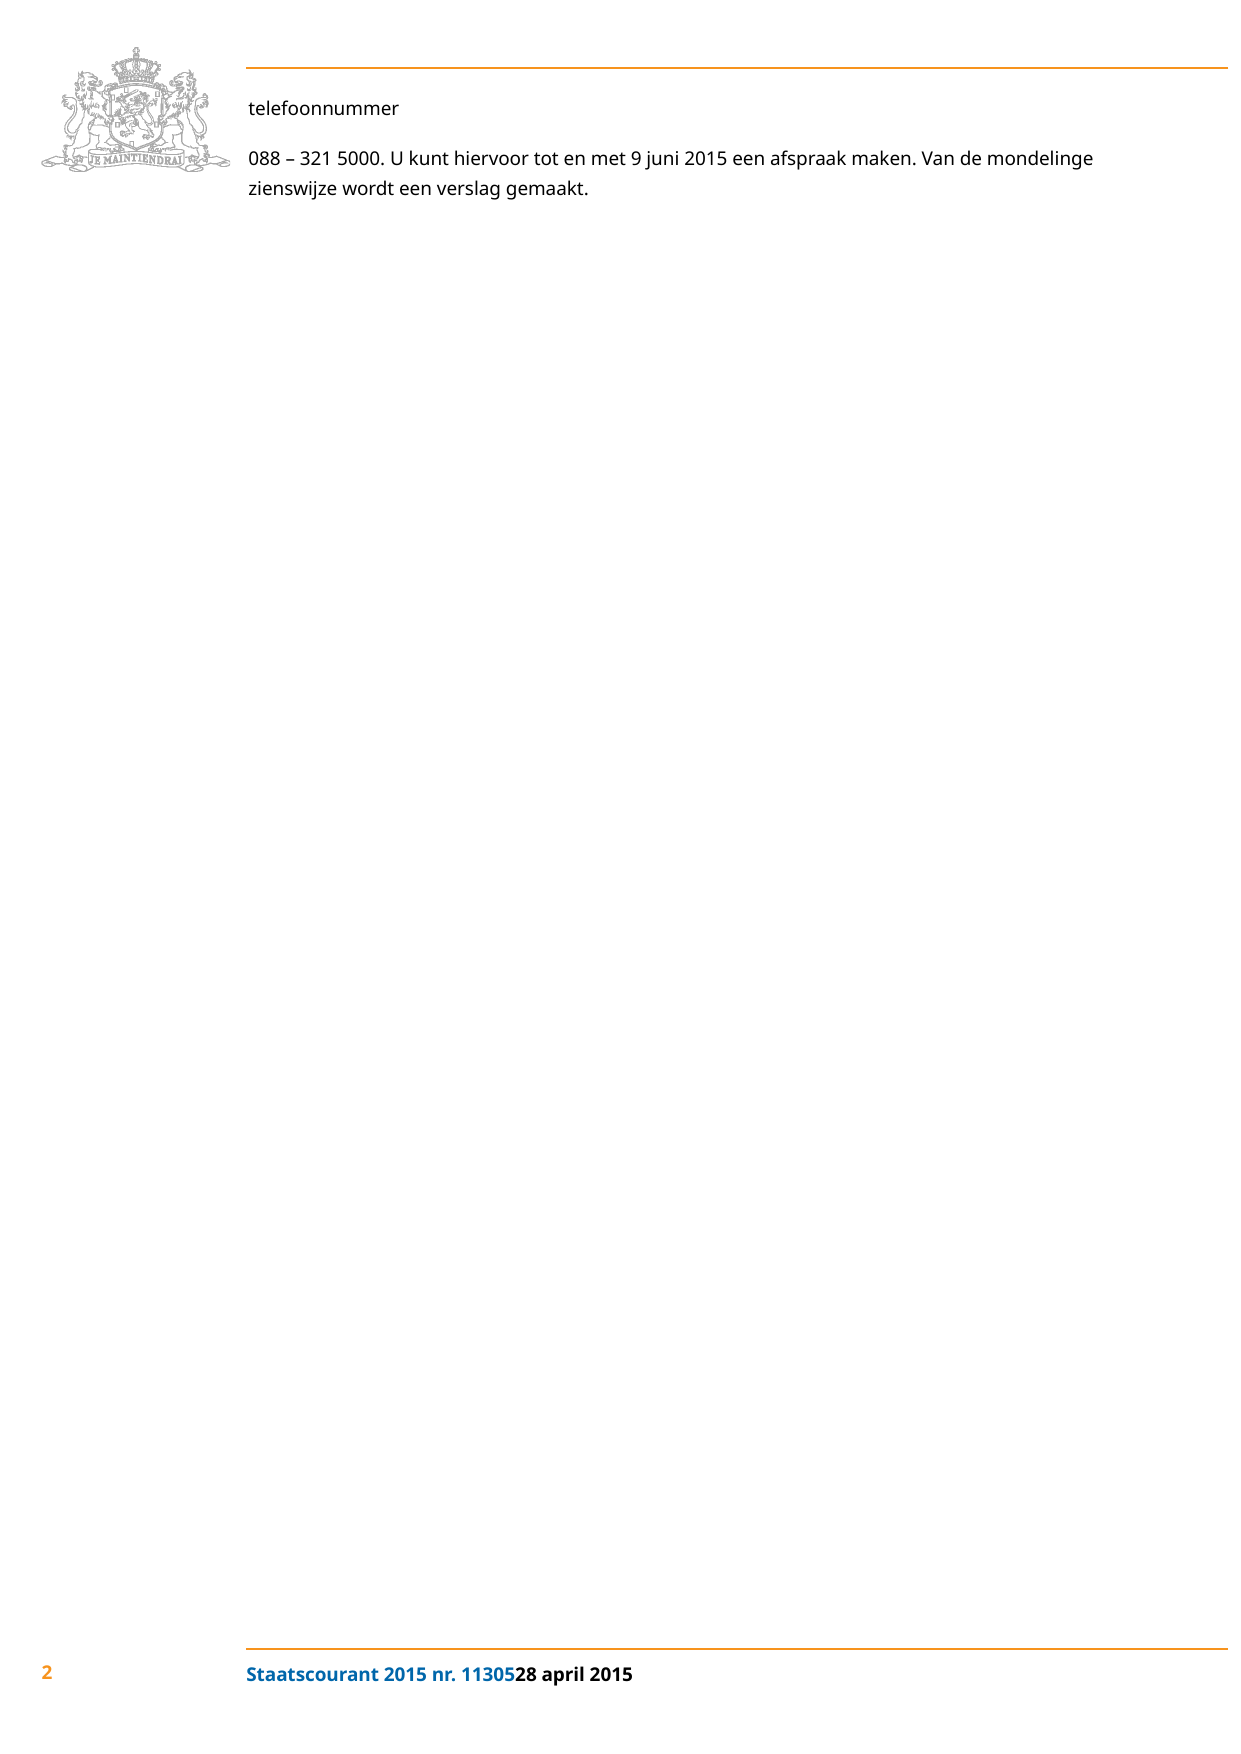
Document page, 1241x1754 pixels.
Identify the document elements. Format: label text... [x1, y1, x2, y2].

text 088 – 321 5000. U kunt hiervoor tot en met 9 juni 2015 een afspraak maken. Van de mondelinge zienswijze wordt een verslag gemaakt. [248, 145, 1152, 201]
picture [41, 47, 231, 172]
text telefoonnummer [248, 95, 1152, 121]
